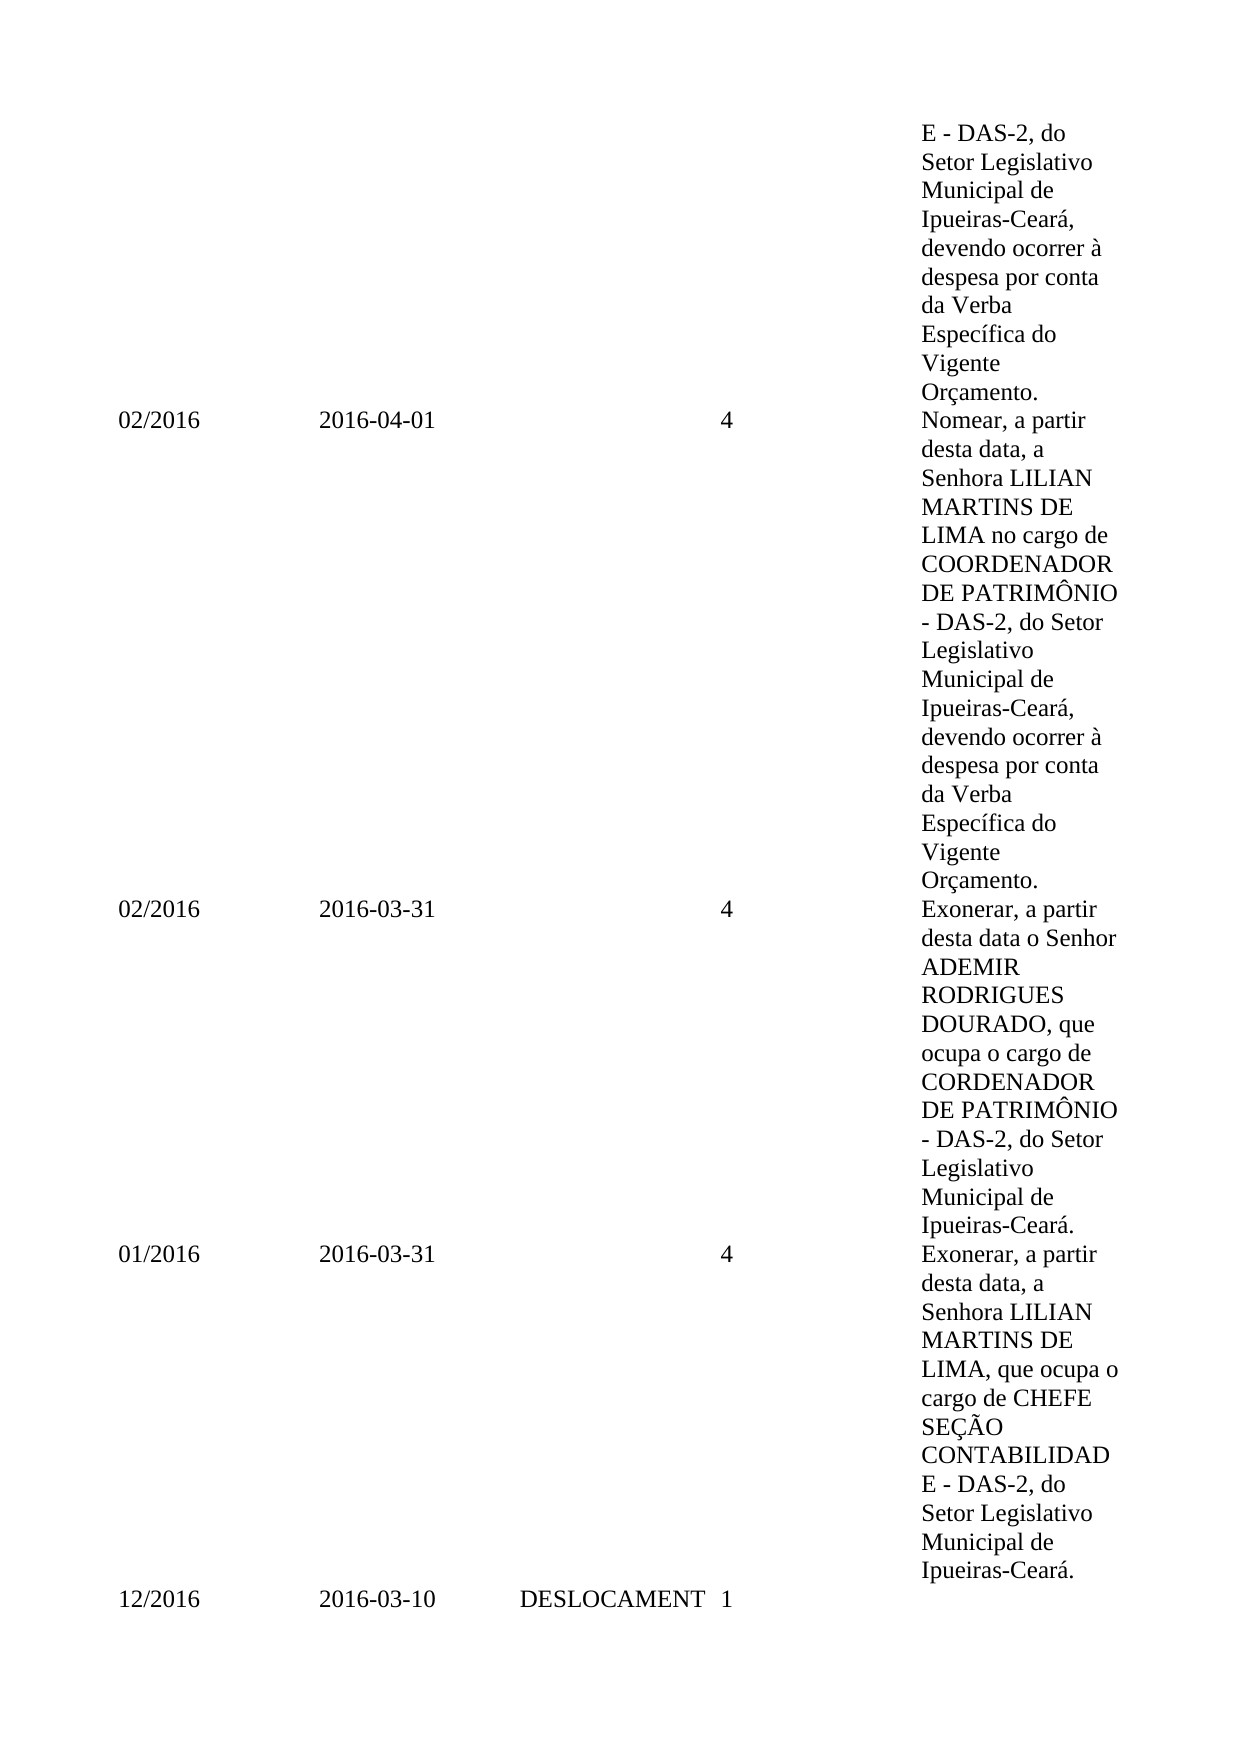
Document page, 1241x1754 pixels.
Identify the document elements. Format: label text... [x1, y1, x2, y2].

table_cell [520, 894, 720, 1239]
table_cell 4 [720, 1239, 921, 1584]
table_cell E - DAS-2, do Setor Legislativo Municipal de Ipueiras-Ceará, devendo ocorrer à despesa por conta da Verba Específica do Vigente Orçamento. [921, 118, 1122, 406]
table_cell DESLOCAMENT [520, 1584, 720, 1613]
table_cell 02/2016 [118, 406, 319, 894]
table_cell [520, 118, 720, 406]
table_cell 02/2016 [118, 894, 319, 1239]
table_cell 12/2016 [118, 1584, 319, 1613]
table_cell 1 [720, 1584, 921, 1613]
table_cell 2016-03-10 [319, 1584, 519, 1613]
table_cell 4 [720, 406, 921, 894]
table_cell Exonerar, a partir desta data o Senhor ADEMIR RODRIGUES DOURADO, que ocupa o cargo de CORDENADOR DE PATRIMÔNIO - DAS-2, do Setor Legislativo Municipal de Ipueiras-Ceará. [921, 894, 1122, 1239]
table_cell [720, 118, 921, 406]
table_cell 2016-03-31 [319, 1239, 519, 1584]
table_cell Nomear, a partir desta data, a Senhora LILIAN MARTINS DE LIMA no cargo de COORDENADOR DE PATRIMÔNIO - DAS-2, do Setor Legislativo Municipal de Ipueiras-Ceará, devendo ocorrer à despesa por conta da Verba Específica do Vigente Orçamento. [921, 406, 1122, 894]
table_cell 01/2016 [118, 1239, 319, 1584]
table_cell [520, 406, 720, 894]
table_cell Exonerar, a partir desta data, a Senhora LILIAN MARTINS DE LIMA, que ocupa o cargo de CHEFE SEÇÃO CONTABILIDADE - DAS-2, do Setor Legislativo Municipal de Ipueiras-Ceará. [921, 1239, 1122, 1584]
table_cell 2016-04-01 [319, 406, 519, 894]
table_cell 4 [720, 894, 921, 1239]
table_cell 2016-03-31 [319, 894, 519, 1239]
table_cell [118, 118, 319, 406]
table_cell [319, 118, 519, 406]
table_cell [921, 1584, 1122, 1613]
table_cell [520, 1239, 720, 1584]
